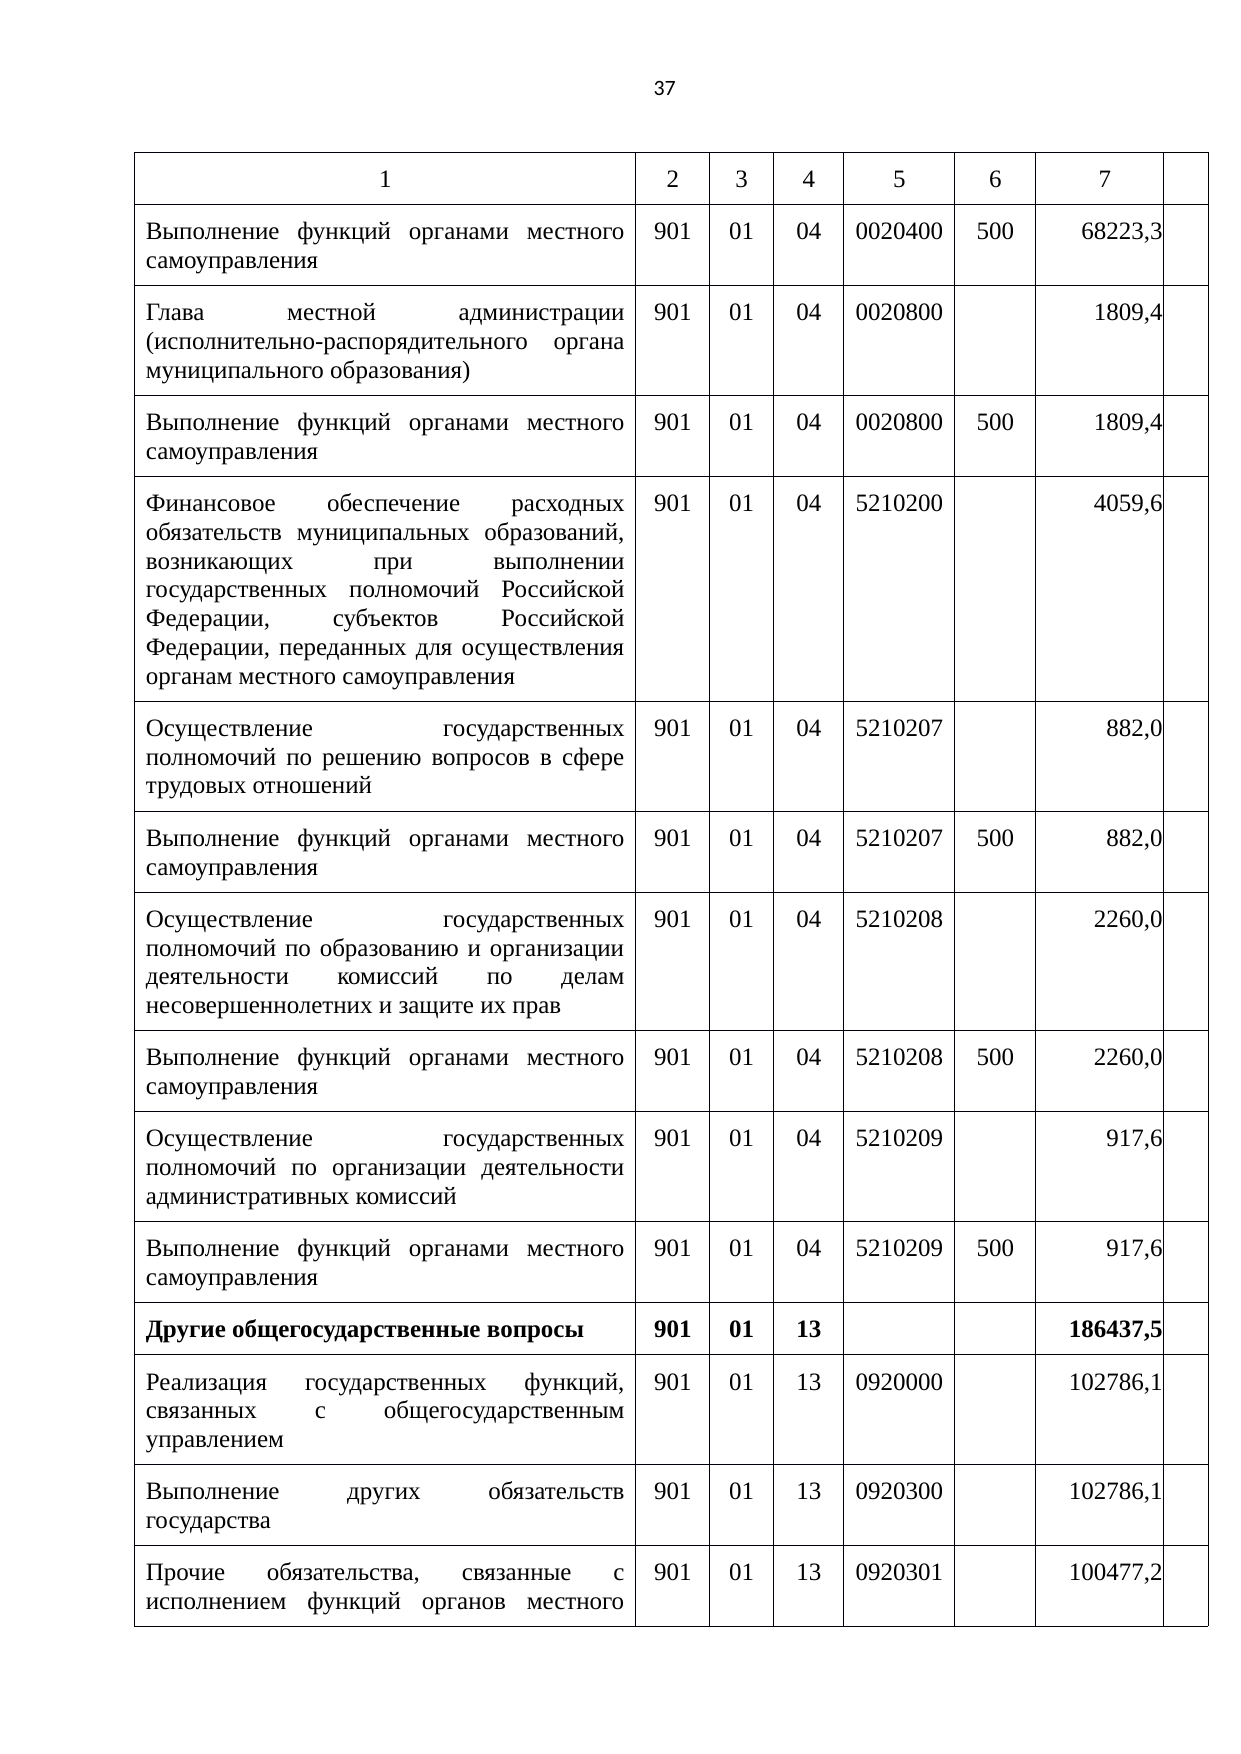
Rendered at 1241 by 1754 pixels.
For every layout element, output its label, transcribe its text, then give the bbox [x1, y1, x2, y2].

table_cell 04 [774, 286, 843, 395]
table_cell 13 [774, 1465, 843, 1545]
table_cell 102786,1 [1036, 1465, 1163, 1545]
table_cell [955, 702, 1035, 811]
table_cell 901 [636, 1465, 709, 1545]
table_cell 01 [710, 893, 773, 1030]
table_cell [1164, 1465, 1208, 1545]
table_cell 5210207 [844, 812, 954, 892]
table_cell 882,0 [1036, 812, 1163, 892]
table_cell 882,0 [1036, 702, 1163, 811]
table_cell 0920301 [844, 1546, 954, 1626]
table_cell 901 [636, 477, 709, 701]
table_header 1 [135, 153, 635, 204]
table_header 4 [774, 153, 843, 204]
table_cell 5210208 [844, 893, 954, 1030]
table_cell 901 [636, 1222, 709, 1302]
table_cell 0020800 [844, 286, 954, 395]
table_cell [955, 1355, 1035, 1464]
table_cell 500 [955, 205, 1035, 285]
table_cell [955, 286, 1035, 395]
table_cell 1809,4 [1036, 286, 1163, 395]
table_cell 04 [774, 477, 843, 701]
table_header 2 [636, 153, 709, 204]
table_cell 0920000 [844, 1355, 954, 1464]
table_cell 901 [636, 1112, 709, 1221]
table_cell [955, 1112, 1035, 1221]
table_cell Выполнение функций органами местного самоуправления [135, 396, 635, 476]
table_cell 1809,4 [1036, 396, 1163, 476]
table_cell 04 [774, 702, 843, 811]
table_cell [955, 893, 1035, 1030]
table_cell 917,6 [1036, 1222, 1163, 1302]
table_cell 13 [774, 1303, 843, 1354]
table_cell 04 [774, 1031, 843, 1111]
table_cell Осуществление государственных полномочий по организации деятельности административных комиссий [135, 1112, 635, 1221]
table_cell 901 [636, 1031, 709, 1111]
table_cell 13 [774, 1355, 843, 1464]
table_cell 01 [710, 1303, 773, 1354]
table_cell 500 [955, 1031, 1035, 1111]
table_header 5 [844, 153, 954, 204]
table_cell 04 [774, 396, 843, 476]
table_cell 901 [636, 1303, 709, 1354]
table_cell 901 [636, 1546, 709, 1626]
table_cell Прочие обязательства, связанные с исполнением функций органов местного [135, 1546, 635, 1626]
table_cell 13 [774, 1546, 843, 1626]
table_cell 04 [774, 1112, 843, 1221]
table_cell 901 [636, 205, 709, 285]
table_cell 01 [710, 1112, 773, 1221]
table_cell [1164, 702, 1208, 811]
table_cell 01 [710, 286, 773, 395]
table_cell 0020800 [844, 396, 954, 476]
table_cell 01 [710, 396, 773, 476]
table_cell 5210200 [844, 477, 954, 701]
table_cell 901 [636, 286, 709, 395]
table_cell Реализация государственных функций, связанных с общегосударственным управлением [135, 1355, 635, 1464]
table_cell 4059,6 [1036, 477, 1163, 701]
table_cell 01 [710, 477, 773, 701]
table_cell [1164, 1222, 1208, 1302]
table_cell [844, 1303, 954, 1354]
table_cell 5210209 [844, 1112, 954, 1221]
table_cell Финансовое обеспечение расходных обязательств муниципальных образований, возникающих при выполнении государственных полномочий Российской Федерации, субъектов Российской Федерации, переданных для осуществления органам местного самоуправления [135, 477, 635, 701]
table_cell 01 [710, 1031, 773, 1111]
table_cell 102786,1 [1036, 1355, 1163, 1464]
table_cell Осуществление государственных полномочий по образованию и организации деятельности комиссий по делам несовершеннолетних и защите их прав [135, 893, 635, 1030]
table_cell [1164, 205, 1208, 285]
table_header 7 [1036, 153, 1163, 204]
table_cell 901 [636, 702, 709, 811]
table_cell 01 [710, 1355, 773, 1464]
table_cell Выполнение других обязательств государства [135, 1465, 635, 1545]
table_cell 186437,5 [1036, 1303, 1163, 1354]
table_cell 01 [710, 1546, 773, 1626]
table_cell Выполнение функций органами местного самоуправления [135, 205, 635, 285]
table_cell 917,6 [1036, 1112, 1163, 1221]
table_cell Глава местной администрации (исполнительно-распорядительного органа муниципального образования) [135, 286, 635, 395]
table_cell Выполнение функций органами местного самоуправления [135, 1031, 635, 1111]
table_cell 500 [955, 812, 1035, 892]
table_cell [1164, 893, 1208, 1030]
table_header [1164, 153, 1208, 204]
table_cell 01 [710, 702, 773, 811]
table_cell 500 [955, 1222, 1035, 1302]
table_cell [1164, 812, 1208, 892]
table_cell [1164, 1031, 1208, 1111]
table_cell [1164, 1355, 1208, 1464]
table_cell 901 [636, 396, 709, 476]
table_cell 01 [710, 1222, 773, 1302]
table_cell [1164, 477, 1208, 701]
table_cell [955, 1303, 1035, 1354]
table_cell 901 [636, 893, 709, 1030]
table_header 6 [955, 153, 1035, 204]
table_cell [1164, 1112, 1208, 1221]
table_cell 0920300 [844, 1465, 954, 1545]
table_header 3 [710, 153, 773, 204]
table_cell [1164, 396, 1208, 476]
table_cell Осуществление государственных полномочий по решению вопросов в сфере трудовых отношений [135, 702, 635, 811]
table_cell 01 [710, 1465, 773, 1545]
table_cell Другие общегосударственные вопросы [135, 1303, 635, 1354]
table_cell [955, 477, 1035, 701]
table_cell [955, 1465, 1035, 1545]
table_cell 0020400 [844, 205, 954, 285]
table_cell 5210209 [844, 1222, 954, 1302]
table_cell 04 [774, 1222, 843, 1302]
table_cell [1164, 1546, 1208, 1626]
table_cell 100477,2 [1036, 1546, 1163, 1626]
table_cell 901 [636, 812, 709, 892]
table_cell 901 [636, 1355, 709, 1464]
table_cell 2260,0 [1036, 1031, 1163, 1111]
table_cell 04 [774, 893, 843, 1030]
table_cell 500 [955, 396, 1035, 476]
table_cell Выполнение функций органами местного самоуправления [135, 812, 635, 892]
table_cell 2260,0 [1036, 893, 1163, 1030]
table_cell [955, 1546, 1035, 1626]
table_cell 5210207 [844, 702, 954, 811]
table_cell 04 [774, 812, 843, 892]
table_cell [1164, 1303, 1208, 1354]
table_cell 5210208 [844, 1031, 954, 1111]
table_cell Выполнение функций органами местного самоуправления [135, 1222, 635, 1302]
table_cell 01 [710, 812, 773, 892]
table_cell [1164, 286, 1208, 395]
table_cell 01 [710, 205, 773, 285]
table_cell 68223,3 [1036, 205, 1163, 285]
table_cell 04 [774, 205, 843, 285]
